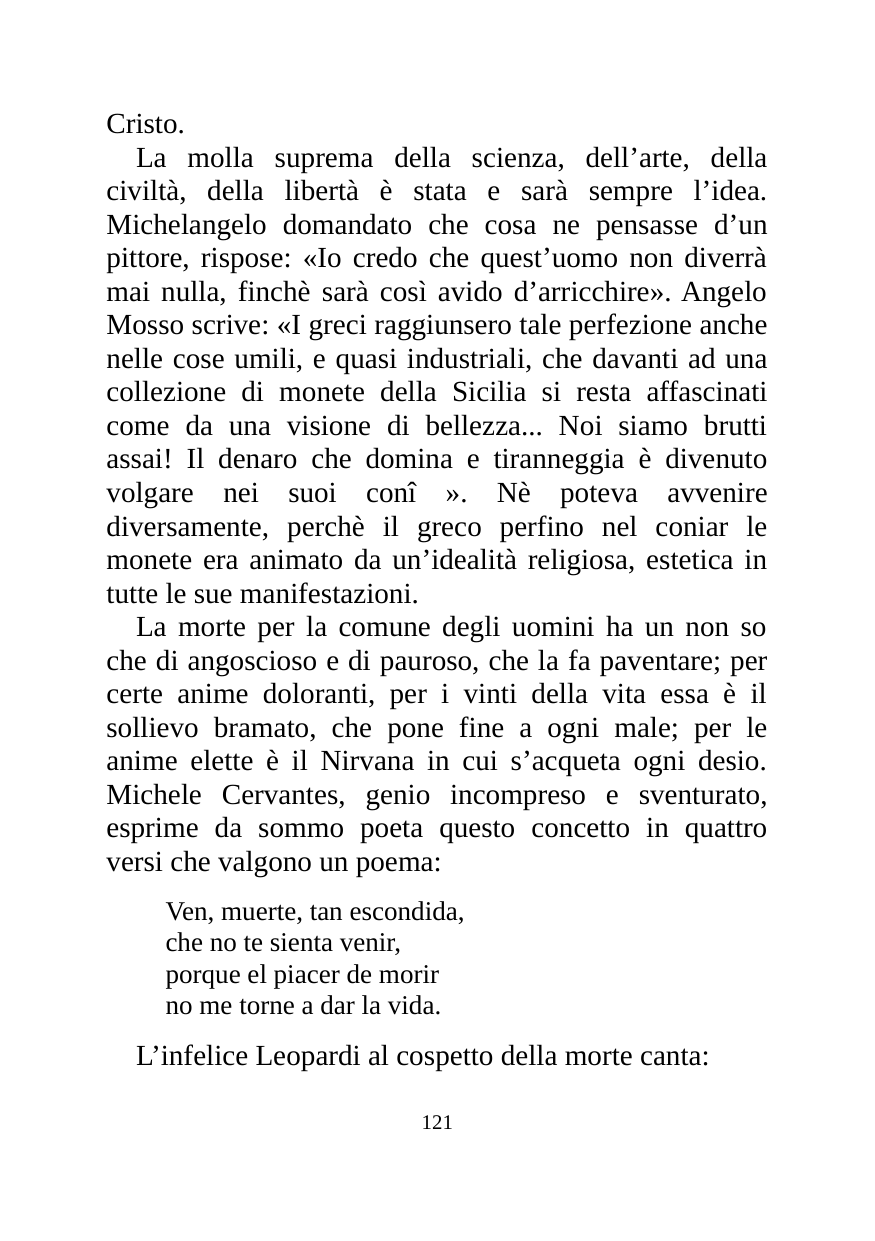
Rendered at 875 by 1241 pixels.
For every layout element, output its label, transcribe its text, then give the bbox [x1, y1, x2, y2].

text Cristo. [106, 106, 768, 140]
text Ven, muerte, tan escondida, che no te sienta venir, porque el piacer de morir no me torne a dar la vida. [165, 895, 768, 1020]
text La molla suprema della scienza, dell’arte, della civiltà, della libertà è stata e sarà sempre l’idea. Michelangelo domandato che cosa ne pensasse d’un pittore, rispose: «Io credo che quest’uomo non diverrà mai nulla, finchè sarà così avido d’arricchire». Angelo Mosso scrive: «I greci raggiunsero tale perfezione anche nelle cose umili, e quasi industriali, che davanti ad una collezione di monete della Sicilia si resta affascinati come da una visione di bellezza... Noi siamo brutti assai! Il denaro che domina e tiranneggia è divenuto volgare nei suoi conî ». Nè poteva avvenire diversamente, perchè il greco perfino nel coniar le monete era animato da un’idealità religiosa, estetica in tutte le sue manifestazioni. [106, 140, 768, 609]
text L’infelice Leopardi al cospetto della morte canta: [106, 1038, 768, 1071]
text La morte per la comune degli uomini ha un non so che di angoscioso e di pauroso, che la fa paventare; per certe anime doloranti, per i vinti della vita essa è il sollievo bramato, che pone fine a ogni male; per le anime elette è il Nirvana in cui s’acqueta ogni desio. Michele Cervantes, genio incompreso e sventurato, esprime da sommo poeta questo concetto in quattro versi che valgono un poema: [106, 609, 768, 878]
